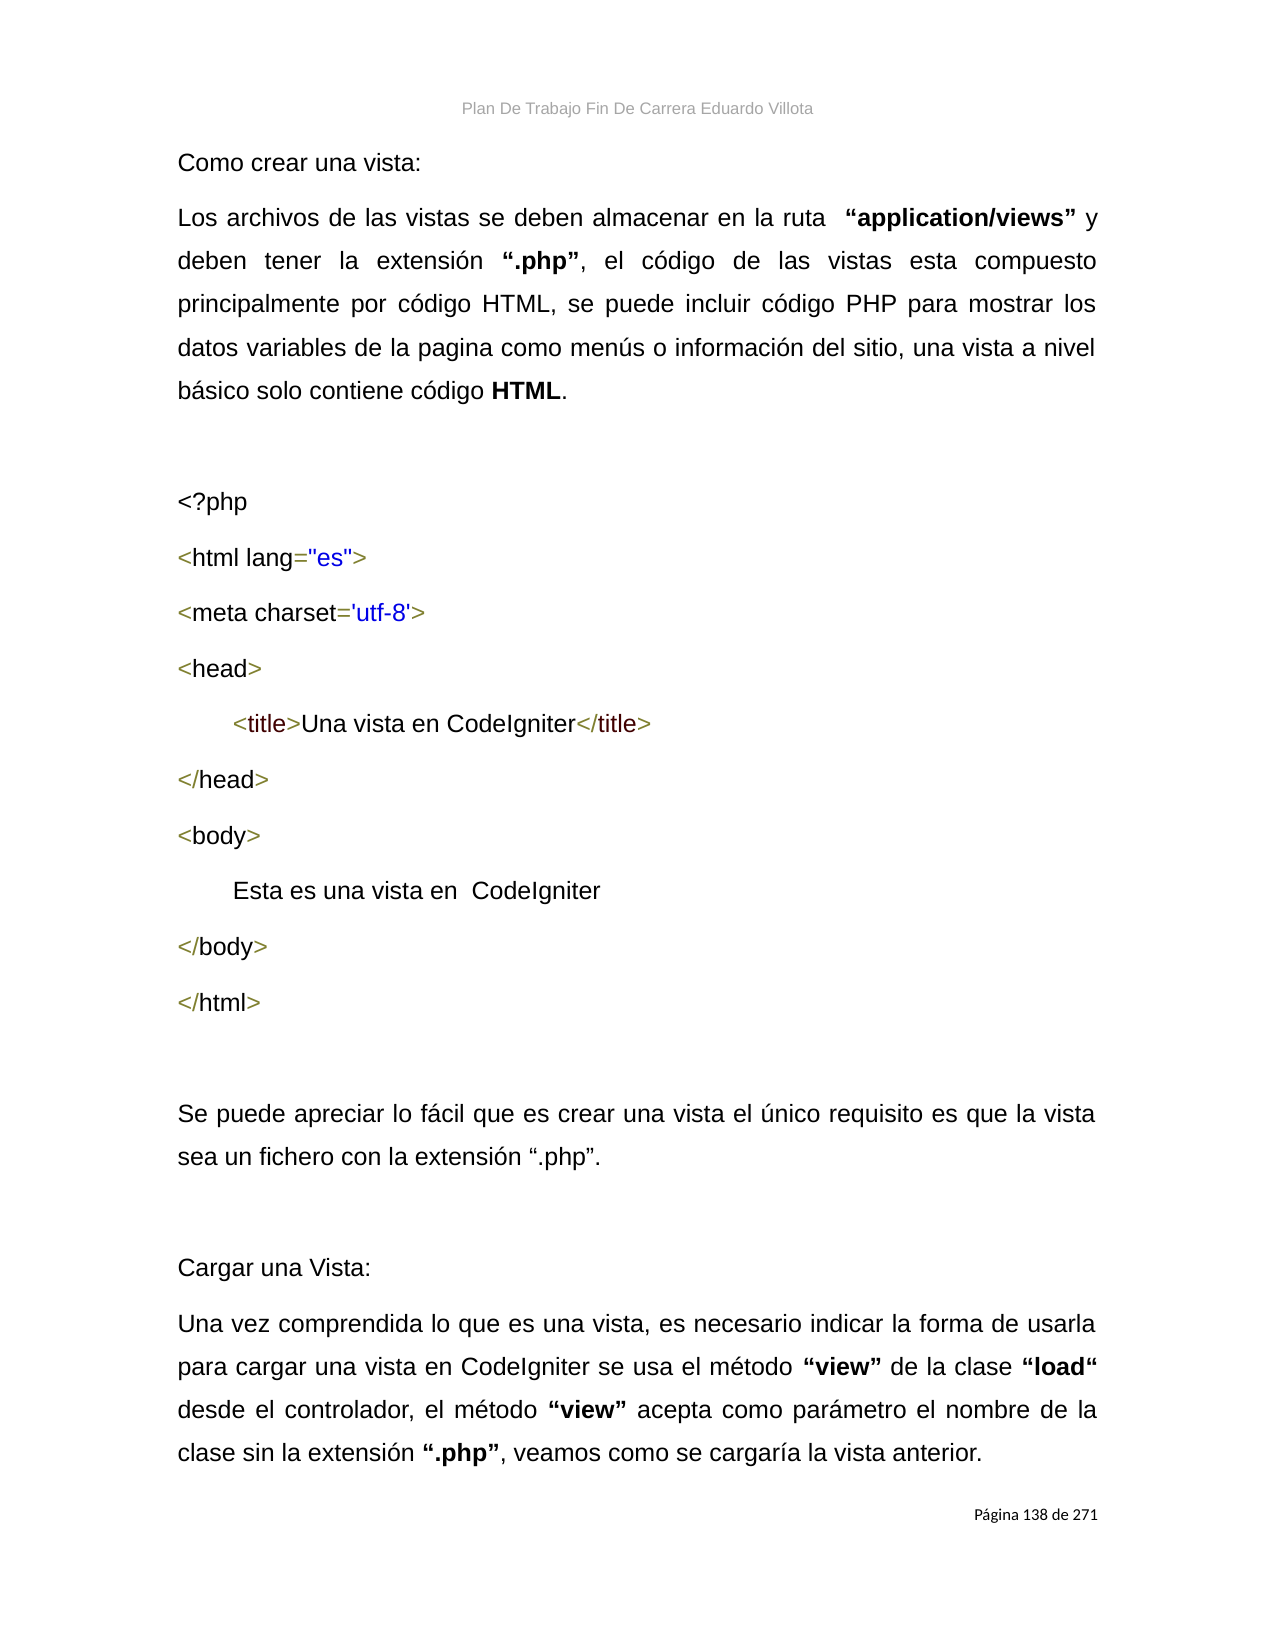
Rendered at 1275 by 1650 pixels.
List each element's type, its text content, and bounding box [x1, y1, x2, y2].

text Esta es una vista en CodeIgniter [177, 876, 1098, 905]
text Los archivos de las vistas se deben almacenar en la ruta “application/views” y deben tener la extensión “.php”, el código de las vistas esta compuesto principalmente por código HTML, se puede incluir código PHP para mostrar los datos variables de la pagina como menús o información del sitio, una vista a nivel básico solo contiene código HTML. [177, 203, 1098, 404]
text Como crear una vista: [177, 148, 1098, 176]
text <body> [177, 821, 1098, 849]
text </head> [177, 765, 1098, 794]
text </html> [177, 988, 1098, 1016]
text Una vez comprendida lo que es una vista, es necesario indicar la forma de usarla para cargar una vista en CodeIgniter se usa el método “view” de la clase “load“ desde el controlador, el método “view” acepta como parámetro el nombre de la clase sin la extensión “.php”, veamos como se cargaría la vista anterior. [177, 1309, 1098, 1467]
text </body> [177, 932, 1098, 961]
text <meta charset='utf-8'> [177, 598, 1098, 627]
text Cargar una Vista: [177, 1253, 1098, 1282]
text <?php [177, 487, 1098, 516]
text <html lang="es"> [177, 543, 1098, 571]
text <title>Una vista en CodeIgniter</title> [177, 709, 1098, 738]
text Se puede apreciar lo fácil que es crear una vista el único requisito es que la vista sea un fichero con la extensión “.php”. [177, 1099, 1098, 1171]
text <head> [177, 654, 1098, 683]
